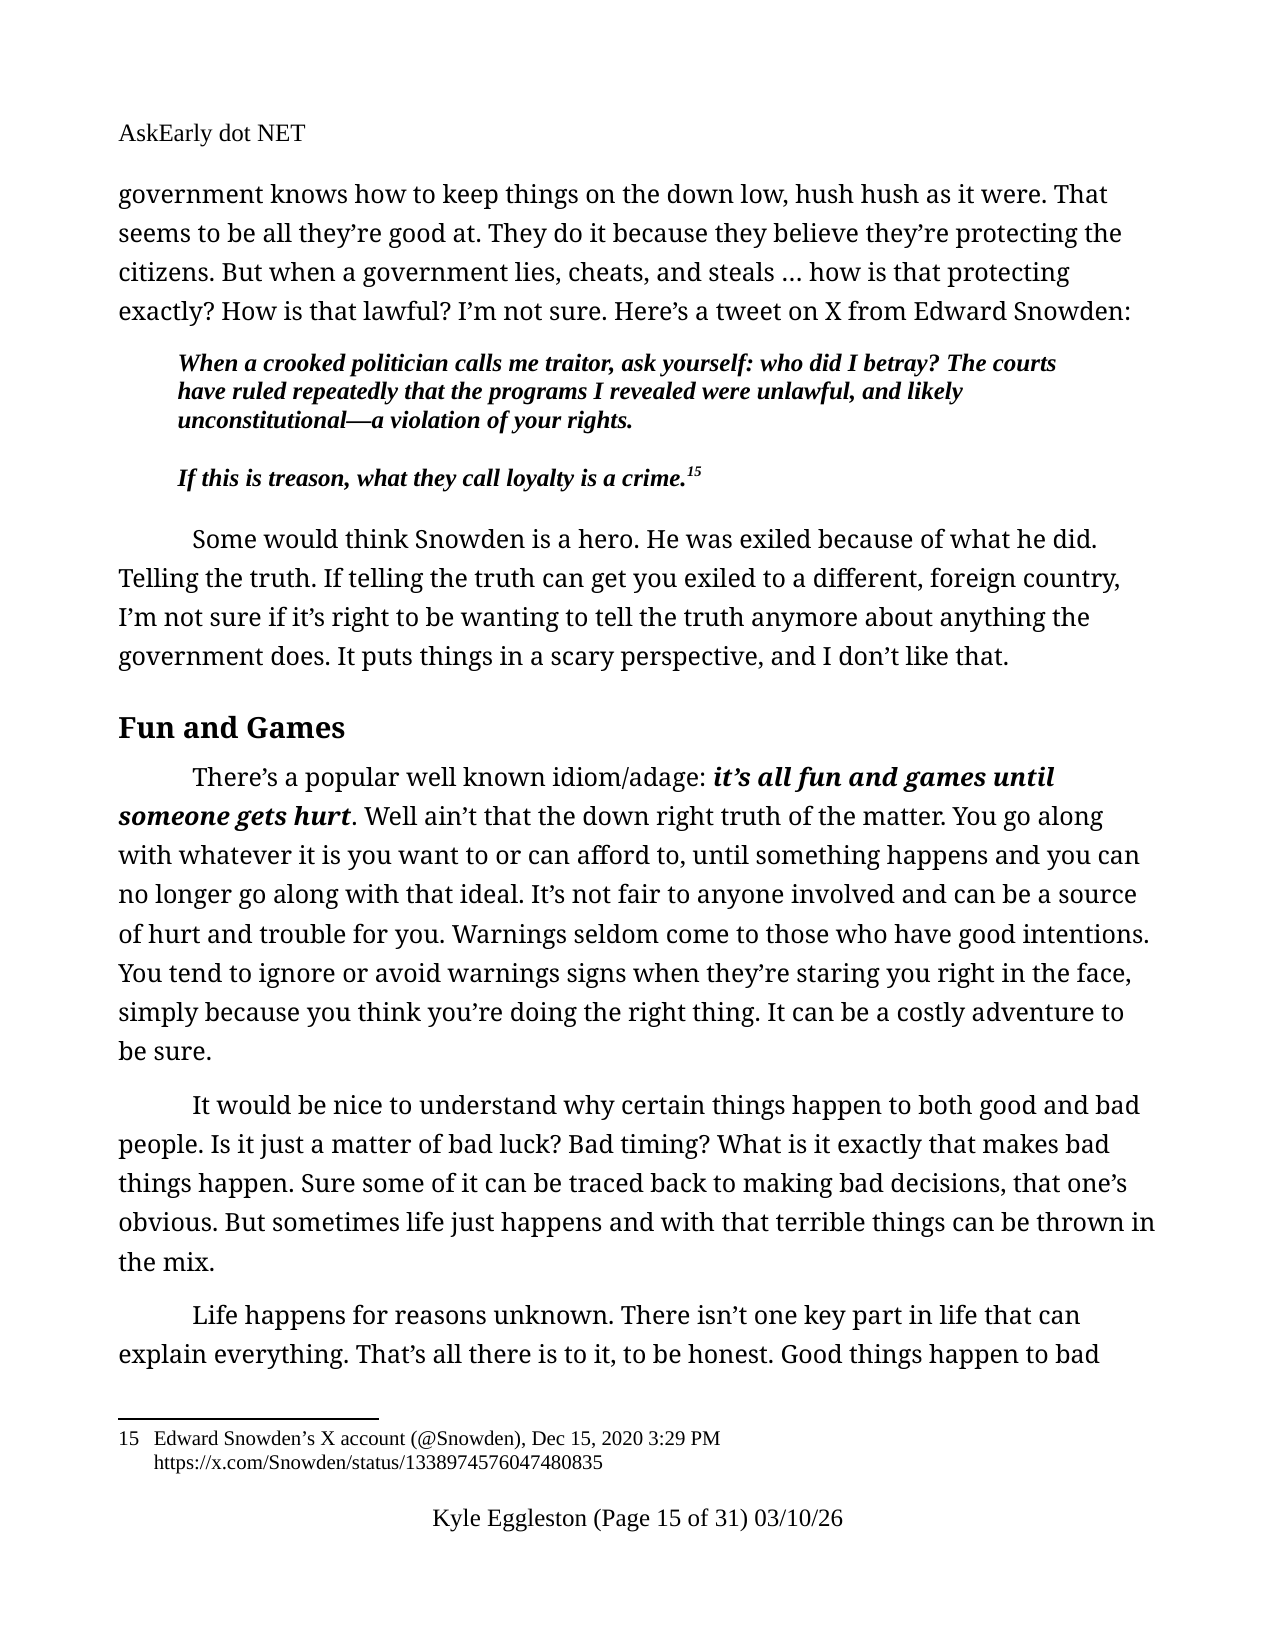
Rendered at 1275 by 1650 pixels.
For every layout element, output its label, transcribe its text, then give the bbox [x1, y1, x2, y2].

text It would be nice to understand why certain things happen to both good and bad people. Is it just a matter of bad luck? Bad timing? What is it exactly that makes bad things happen. Sure some of it can be traced back to making bad decisions, that one’s obvious. But sometimes life just happens and with that terrible things can be thrown in the mix. [118, 1087, 1157, 1278]
text Edward Snowden’s X account (@Snowden), Dec 15, 2020 3:29 PM https://x.com/Snowden/status/1338974576047480835 [118, 1426, 1157, 1474]
text Life happens for reasons unknown. There isn’t one key part in life that can explain everything. That’s all there is to it, to be honest. Good things happen to bad [118, 1298, 1157, 1371]
text If this is treason, what they call loyalty is a crime. [177, 463, 1098, 492]
text Some would think Snowden is a hero. He was exiled because of what he did. Telling the truth. If telling the truth can get you exiled to a different, foreign country, I’m not sure if it’s right to be wanting to tell the truth anymore about anything the government does. It puts things in a scary perspective, and I don’t like that. [118, 522, 1157, 673]
text There’s a popular well known idiom/adage: it’s all fun and games until someone gets hurt. Well ain’t that the down right truth of the matter. You go along with whatever it is you want to or can afford to, until something happens and you can no longer go along with that ideal. It’s not fair to anyone involved and can be a source of hurt and trouble for you. Warnings seldom come to those who have good intentions. You tend to ignore or avoid warnings signs when they’re staring you right in the face, simply because you think you’re doing the right thing. It can be a costly adventure to be sure. [118, 759, 1157, 1068]
text government knows how to keep things on the down low, hush hush as it were. That seems to be all they’re good at. They do it because they believe they’re protecting the citizens. But when a government lies, cheats, and steals … how is that protecting exactly? How is that lawful? I’m not sure. Here’s a tweet on X from Edward Snowden: [118, 176, 1157, 328]
subtitle Fun and Games [118, 707, 1157, 747]
text When a crooked politician calls me traitor, ask yourself: who did I betray? The courts have ruled repeatedly that the programs I revealed were unlawful, and likely unconstitutional—a violation of your rights. [177, 348, 1098, 434]
